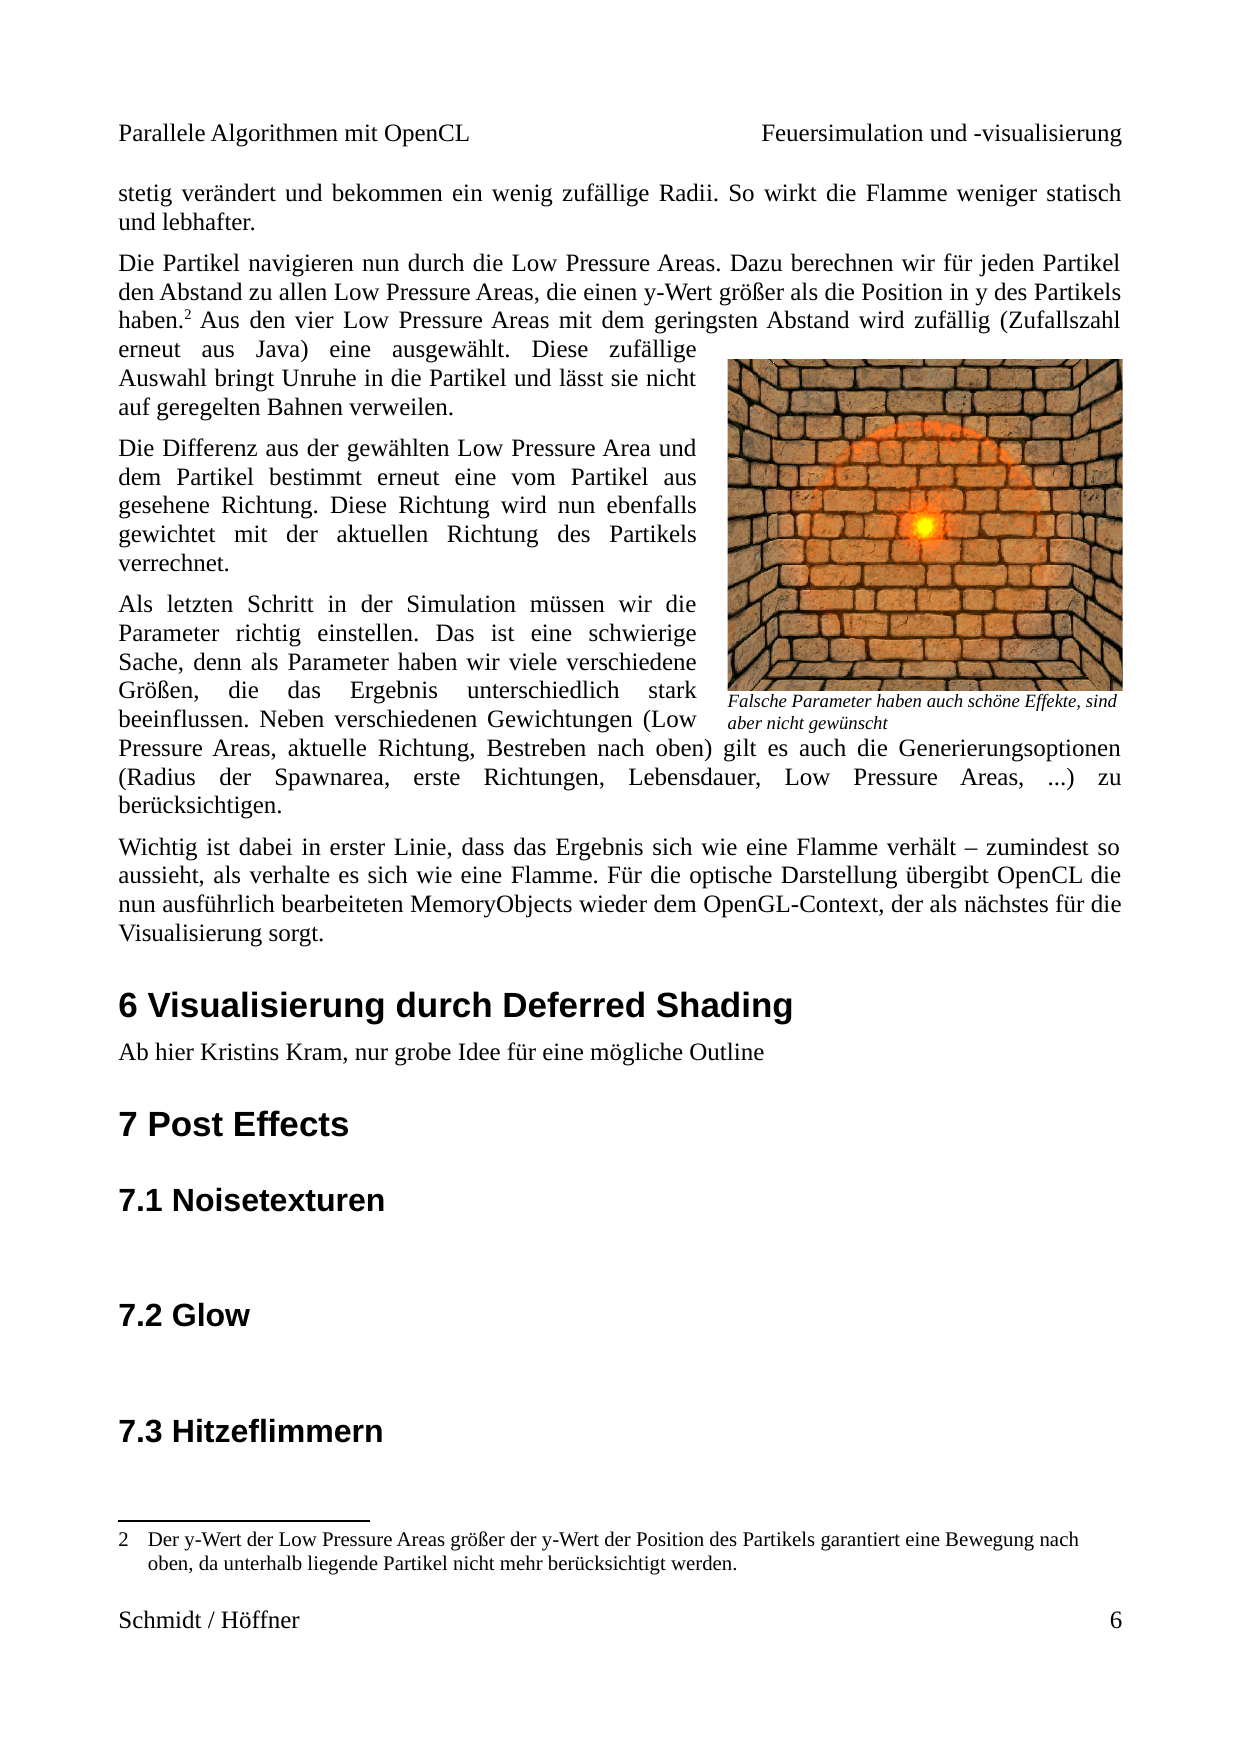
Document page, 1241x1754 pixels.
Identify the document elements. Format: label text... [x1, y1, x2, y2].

subtitle Visualisierung durch Deferred Shading [118, 985, 1122, 1025]
text Falsche Parameter haben auch schöne Effekte, sind aber nicht gewünscht [727, 691, 1122, 733]
text Ab hier Kristins Kram, nur grobe Idee für eine mögliche Outline [118, 1037, 1122, 1066]
subtitle Noisetexturen [118, 1181, 1122, 1218]
text Die Differenz aus der gewählten Low Pressure Area und dem Partikel bestimmt erneut eine vom Partikel aus gesehene Richtung. Diese Richtung wird nun ebenfalls gewichtet mit der aktuellen Richtung des Partikels verrechnet. [118, 433, 727, 577]
text Der y-Wert der Low Pressure Areas größer der y-Wert der Position des Partikels garantiert eine Bewegung nach oben, da unterhalb liegende Partikel nicht mehr berücksichtigt werden. [118, 1527, 1122, 1575]
text Wichtig ist dabei in erster Linie, dass das Ergebnis sich wie eine Flamme verhält – zumindest so aussieht, als verhalte es sich wie eine Flamme. Für die optische Darstellung übergibt OpenCL die nun ausführlich bearbeiteten MemoryObjects wieder dem OpenGL-Context, der als nächstes für die Visualisierung sorgt. [118, 832, 1122, 947]
subtitle Glow [118, 1297, 1122, 1333]
text Als letzten Schritt in der Simulation müssen wir die Parameter richtig einstellen. Das ist eine schwierige Sache, denn als Parameter haben wir viele verschiedene Größen, die das Ergebnis unterschiedlich stark beeinflussen. Neben verschiedenen Gewichtungen (Low Pressure Areas, aktuelle Richtung, Bestreben nach oben) gilt es auch die Generierungsoptionen (Radius der Spawnarea, erste Richtungen, Lebensdauer, Low Pressure Areas, ...) zu berücksichtigen. [118, 589, 1122, 819]
text Die Partikel navigieren nun durch die Low Pressure Areas. Dazu berechnen wir für jeden Partikel den Abstand zu allen Low Pressure Areas, die einen y-Wert größer als die Position in y des Partikels haben. Aus den vier Low Pressure Areas mit dem geringsten Abstand wird zufällig (Zufallszahl erneut aus Java) eine ausgewählt. Diese zufällige Auswahl bringt Unruhe in die Partikel und lässt sie nicht auf geregelten Bahnen verweilen. [118, 248, 1122, 421]
text stetig verändert und bekommen ein wenig zufällige Radii. So wirkt die Flamme weniger statisch und lebhafter. [118, 178, 1122, 236]
picture [727, 359, 1123, 691]
subtitle Hitzeflimmern [118, 1412, 1122, 1449]
subtitle Post Effects [118, 1104, 1122, 1144]
